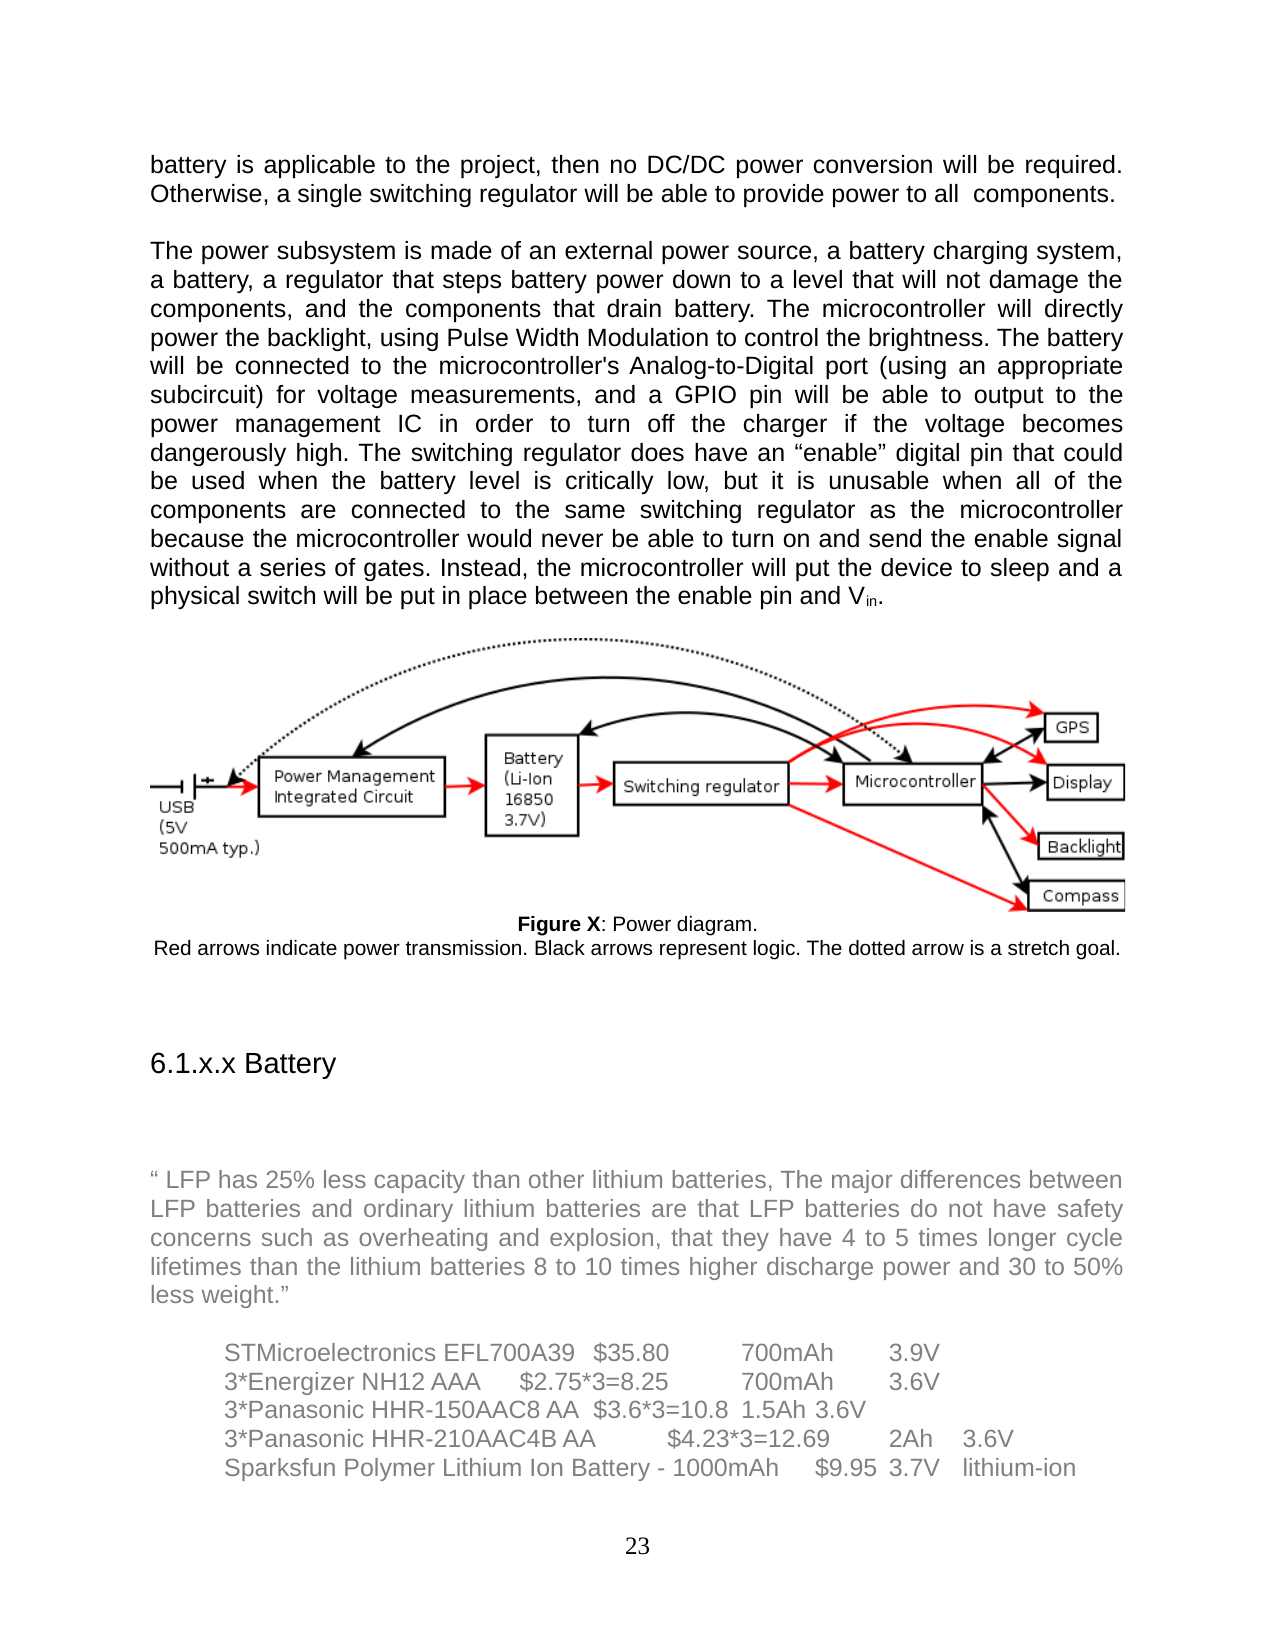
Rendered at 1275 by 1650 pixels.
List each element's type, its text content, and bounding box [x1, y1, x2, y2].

text Sparksfun Polymer Lithium Ion Battery - 1000mAh $9.95 3.7V lithium-ion [150, 1453, 1125, 1482]
text 3*Panasonic HHR-150AAC8 AA $3.6*3=10.8 1.5Ah 3.6V [150, 1396, 1125, 1424]
text “ LFP has 25% less capacity than other lithium batteries, The major differences between LFP batteries and ordinary lithium batteries are that LFP batteries do not have safety concerns such as overheating and explosion, that they have 4 to 5 times longer cycle lifetimes than the lithium batteries 8 to 10 times higher discharge power and 30 to 50% less weight.” [150, 1166, 1125, 1309]
text 3*Panasonic HHR-210AAC4B AA $4.23*3=12.69 2Ah 3.6V [150, 1424, 1125, 1453]
picture [150, 638, 1125, 912]
text 6.1.x.x Battery [150, 1046, 1125, 1079]
text STMicroelectronics EFL700A39 $35.80 700mAh 3.9V [150, 1338, 1125, 1367]
text 3*Energizer NH12 AAA $2.75*3=8.25 700mAh 3.6V [150, 1367, 1125, 1396]
text battery is applicable to the project, then no DC/DC power conversion will be required. Otherwise, a single switching regulator will be able to provide power to all components. [150, 150, 1125, 207]
text Figure X: Power diagram. Red arrows indicate power transmission. Black arrows represent logic. The dotted arrow is a stretch goal. [150, 912, 1125, 959]
text The power subsystem is made of an external power source, a battery charging system, a battery, a regulator that steps battery power down to a level that will not damage the components, and the components that drain battery. The microcontroller will directly power the backlight, using Pulse Width Modulation to control the brightness. The battery will be connected to the microcontroller's Analog-to-Digital port (using an appropriate subcircuit) for voltage measurements, and a GPIO pin will be able to output to the power management IC in order to turn off the charger if the voltage becomes dangerously high. The switching regulator does have an “enable” digital pin that could be used when the battery level is critically low, but it is unusable when all of the components are connected to the same switching regulator as the microcontroller because the microcontroller would never be able to turn on and send the enable signal without a series of gates. Instead, the microcontroller will put the device to sleep and a physical switch will be put in place between the enable pin and Vin. [150, 236, 1125, 610]
